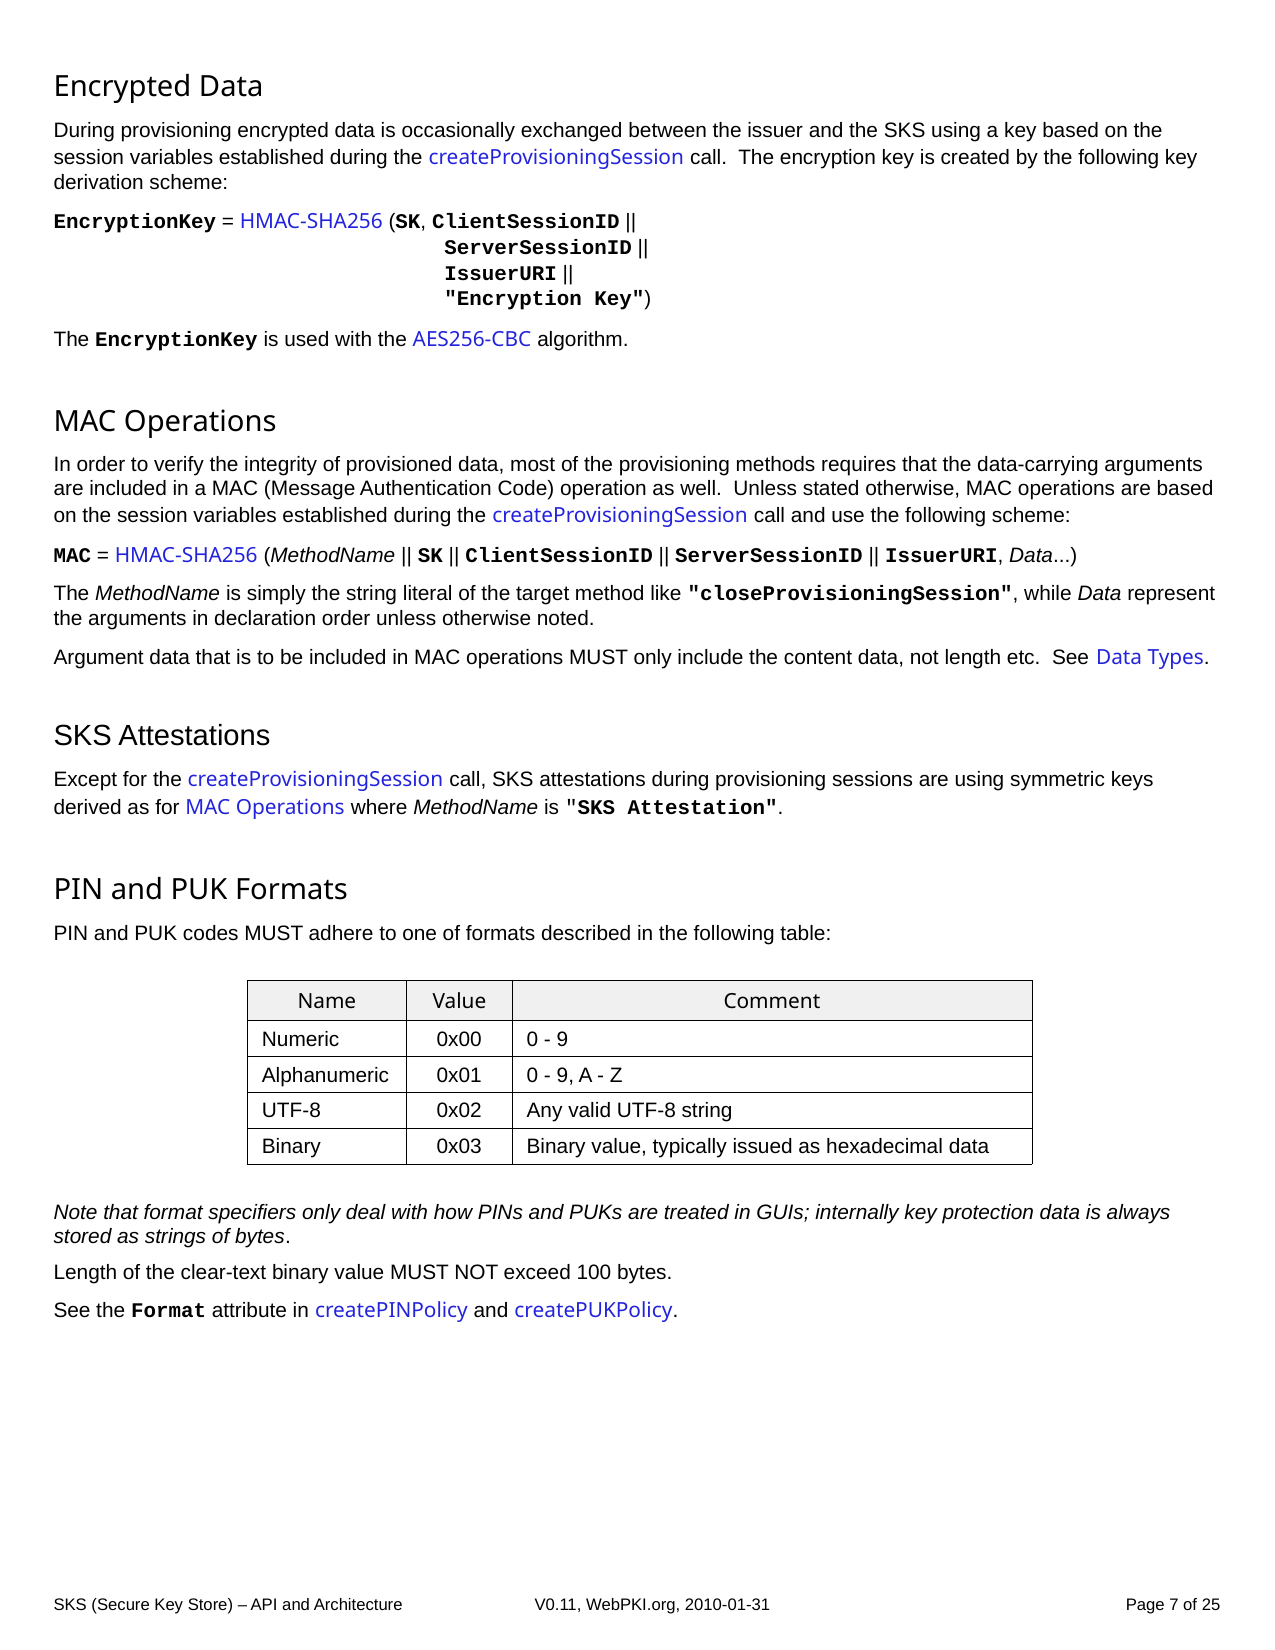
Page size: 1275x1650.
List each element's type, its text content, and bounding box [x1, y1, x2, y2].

subtitle SKS Attestations [53, 718, 1221, 751]
table_cell 0 - 9 [513, 1021, 1032, 1056]
text In order to verify the integrity of provisioned data, most of the provisioning methods requires that the data-carrying arguments are included in a MAC (Message Authentication Code) operation as well. Unless stated otherwise, MAC operations are based on the session variables established during the createProvisioningSession call and use the following scheme: [53, 452, 1221, 528]
text The EncryptionKey is used with the AES256-CBC algorithm. [53, 324, 1221, 352]
table_cell 0x03 [407, 1129, 512, 1164]
text PIN and PUK codes MUST adhere to one of formats described in the following table: [53, 920, 1221, 968]
table_cell 0x01 [407, 1057, 512, 1092]
table_cell UTF-8 [248, 1093, 406, 1128]
table_header Value [407, 981, 512, 1020]
subtitle MAC Operations [53, 400, 1221, 439]
text During provisioning encrypted data is occasionally exchanged between the issuer and the SKS using a key based on the session variables established during the createProvisioningSession call. The encryption key is created by the following key derivation scheme: [53, 118, 1221, 194]
text Argument data that is to be included in MAC operations MUST only include the content data, not length etc. See Data Types. [53, 642, 1221, 670]
text See the Format attribute in createPINPolicy and createPUKPolicy. [53, 1295, 1221, 1324]
text EncryptionKey = HMAC-SHA256 (SK, ClientSessionID || ServerSessionID || IssuerURI || "Encryption Key") [53, 206, 1221, 312]
text Length of the clear-text binary value MUST NOT exceed 100 bytes. [53, 1260, 1221, 1284]
table_cell Numeric [248, 1021, 406, 1056]
table_cell Alphanumeric [248, 1057, 406, 1092]
table_cell 0 - 9, A - Z [513, 1057, 1032, 1092]
text Except for the createProvisioningSession call, SKS attestations during provisioning sessions are using symmetric keys derived as for MAC Operations where MethodName is "SKS Attestation". [53, 764, 1221, 821]
subtitle PIN and PUK Formats [53, 868, 1221, 908]
table_cell Binary [248, 1129, 406, 1164]
table_header Name [248, 981, 406, 1020]
table_header Comment [513, 981, 1032, 1020]
table_cell 0x00 [407, 1021, 512, 1056]
table_cell Binary value, typically issued as hexadecimal data [513, 1129, 1032, 1164]
table_cell Any valid UTF-8 string [513, 1093, 1032, 1128]
subtitle Encrypted Data [53, 66, 1221, 105]
table_cell 0x02 [407, 1093, 512, 1128]
text The MethodName is simply the string literal of the target method like "closeProvisioningSession", while Data represent the arguments in declaration order unless otherwise noted. [53, 580, 1221, 630]
text MAC = HMAC-SHA256 (MethodName || SK || ClientSessionID || ServerSessionID || IssuerURI, Data...) [53, 540, 1221, 568]
text Note that format specifiers only deal with how PINs and PUKs are treated in GUIs; internally key protection data is always stored as strings of bytes. [53, 1200, 1221, 1248]
